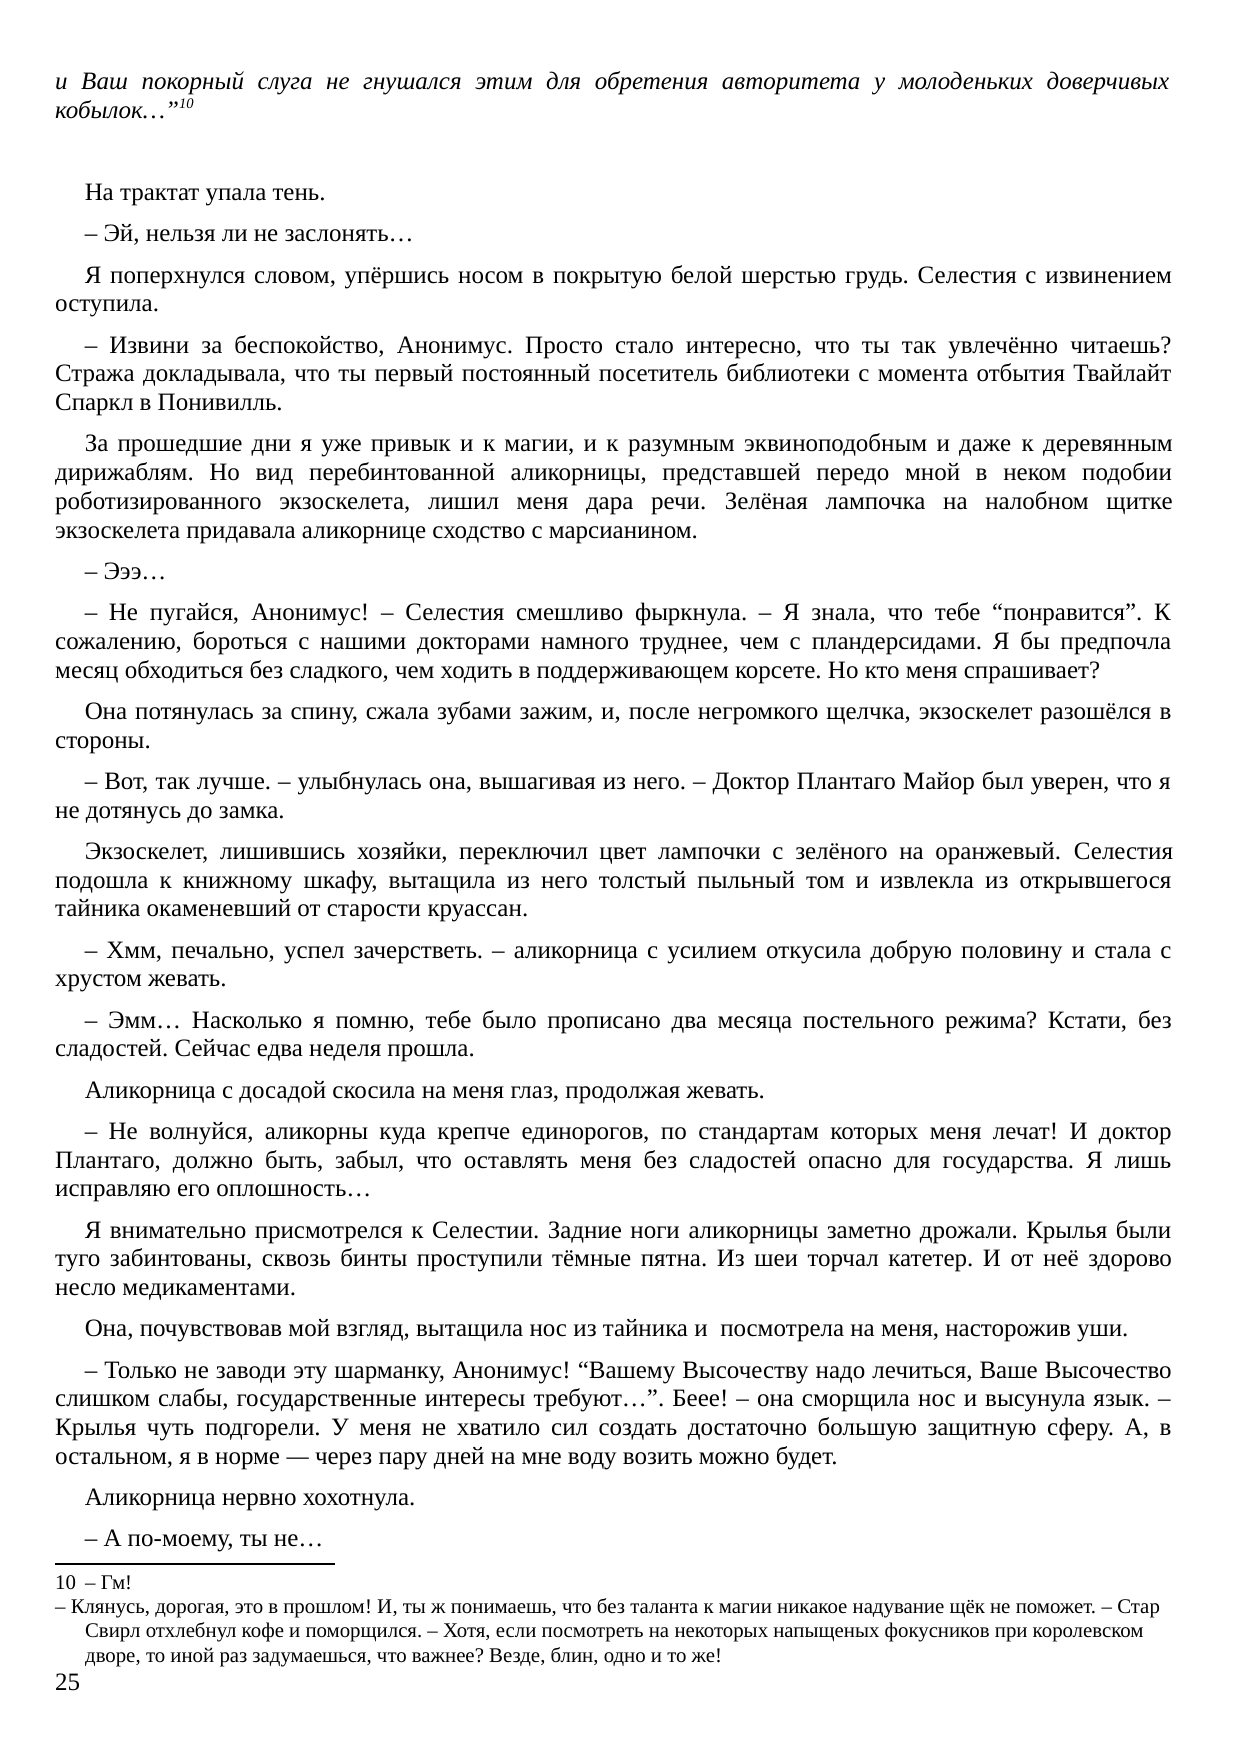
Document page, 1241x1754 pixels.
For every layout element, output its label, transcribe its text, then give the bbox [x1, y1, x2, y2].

text – Не волнуйся, аликорны куда крепче единорогов, по стандартам которых меня лечат! И доктор Плантаго, должно быть, забыл, что оставлять меня без сладостей опасно для государства. Я лишь исправляю его оплошность… [55, 1116, 1173, 1202]
text На трактат упала тень. [55, 177, 1173, 206]
text Я поперхнулся словом, упёршись носом в покрытую белой шерстью грудь. Селестия с извинением оступила. [55, 260, 1173, 317]
text Аликорница с досадой скосила на меня глаз, продолжая жевать. [55, 1075, 1173, 1103]
text – Эмм… Насколько я помню, тебе было прописано два месяца постельного режима? Кстати, без сладостей. Сейчас едва неделя прошла. [55, 1005, 1173, 1062]
text – Хмм, печально, успел зачерстветь. – аликорница с усилием откусила добрую половину и стала с хрустом жевать. [55, 935, 1173, 992]
text Аликорница нервно хохотнула. [55, 1482, 1173, 1511]
text и Ваш покорный слуга не гнушался этим для обретения авторитета у молоденьких доверчивых кобылок…” [55, 66, 1173, 123]
text Она, почувствовав мой взгляд, вытащила нос из тайника и посмотрела на меня, насторожив уши. [55, 1313, 1173, 1342]
text За прошедшие дни я уже привык и к магии, и к разумным эквиноподобным и даже к деревянным дирижаблям. Но вид перебинтованной аликорницы, представшей передо мной в неком подобии роботизированного экзоскелета, лишил меня дара речи. Зелёная лампочка на налобном щитке экзоскелета придавала аликорнице сходство с марсианином. [55, 428, 1173, 543]
text – Только не заводи эту шарманку, Анонимус! “Вашему Высочеству надо лечиться, Ваше Высочество слишком слабы, государственные интересы требуют…”. Беее! – она сморщила нос и высунула язык. – Крылья чуть подгорели. У меня не хватило сил создать достаточно большую защитную сферу. А, в остальном, я в норме — через пару дней на мне воду возить можно будет. [55, 1355, 1173, 1470]
text – Извини за беспокойство, Анонимус. Просто стало интересно, что ты так увлечённо читаешь? Стража докладывала, что ты первый постоянный посетитель библиотеки с момента отбытия Твайлайт Спаркл в Понивилль. [55, 330, 1173, 416]
text – Гм! [55, 1570, 1173, 1594]
text Экзоскелет, лишившись хозяйки, переключил цвет лампочки с зелёного на оранжевый. Селестия подошла к книжному шкафу, вытащила из него толстый пыльный том и извлекла из открывшегося тайника окаменевший от старости круассан. [55, 836, 1173, 922]
text – Эй, нельзя ли не заслонять… [55, 218, 1173, 247]
text Она потянулась за спину, сжала зубами зажим, и, после негромкого щелчка, экзоскелет разошёлся в стороны. [55, 696, 1173, 753]
text Я внимательно присмотрелся к Селестии. Задние ноги аликорницы заметно дрожали. Крылья были туго забинтованы, сквозь бинты проступили тёмные пятна. Из шеи торчал катетер. И от неё здорово несло медикаментами. [55, 1215, 1173, 1301]
text – Клянусь, дорогая, это в прошлом! И, ты ж понимаешь, что без таланта к магии никакое надувание щёк не поможет. – Стар Свирл отхлебнул кофе и поморщился. – Хотя, если посмотреть на некоторых напыщеных фокусников при королевском дворе, то иной раз задумаешься, что важнее? Везде, блин, одно и то же! [55, 1594, 1173, 1667]
text – Эээ… [55, 556, 1173, 585]
text – Не пугайся, Анонимус! – Селестия смешливо фыркнула. – Я знала, что тебе “понравится”. К сожалению, бороться с нашими докторами намного труднее, чем с пландерсидами. Я бы предпочла месяц обходиться без сладкого, чем ходить в поддерживающем корсете. Но кто меня спрашивает? [55, 597, 1173, 683]
text – А по-моему, ты не… [55, 1523, 1173, 1552]
text – Вот, так лучше. – улыбнулась она, вышагивая из него. – Доктор Плантаго Майор был уверен, что я не дотянусь до замка. [55, 766, 1173, 823]
